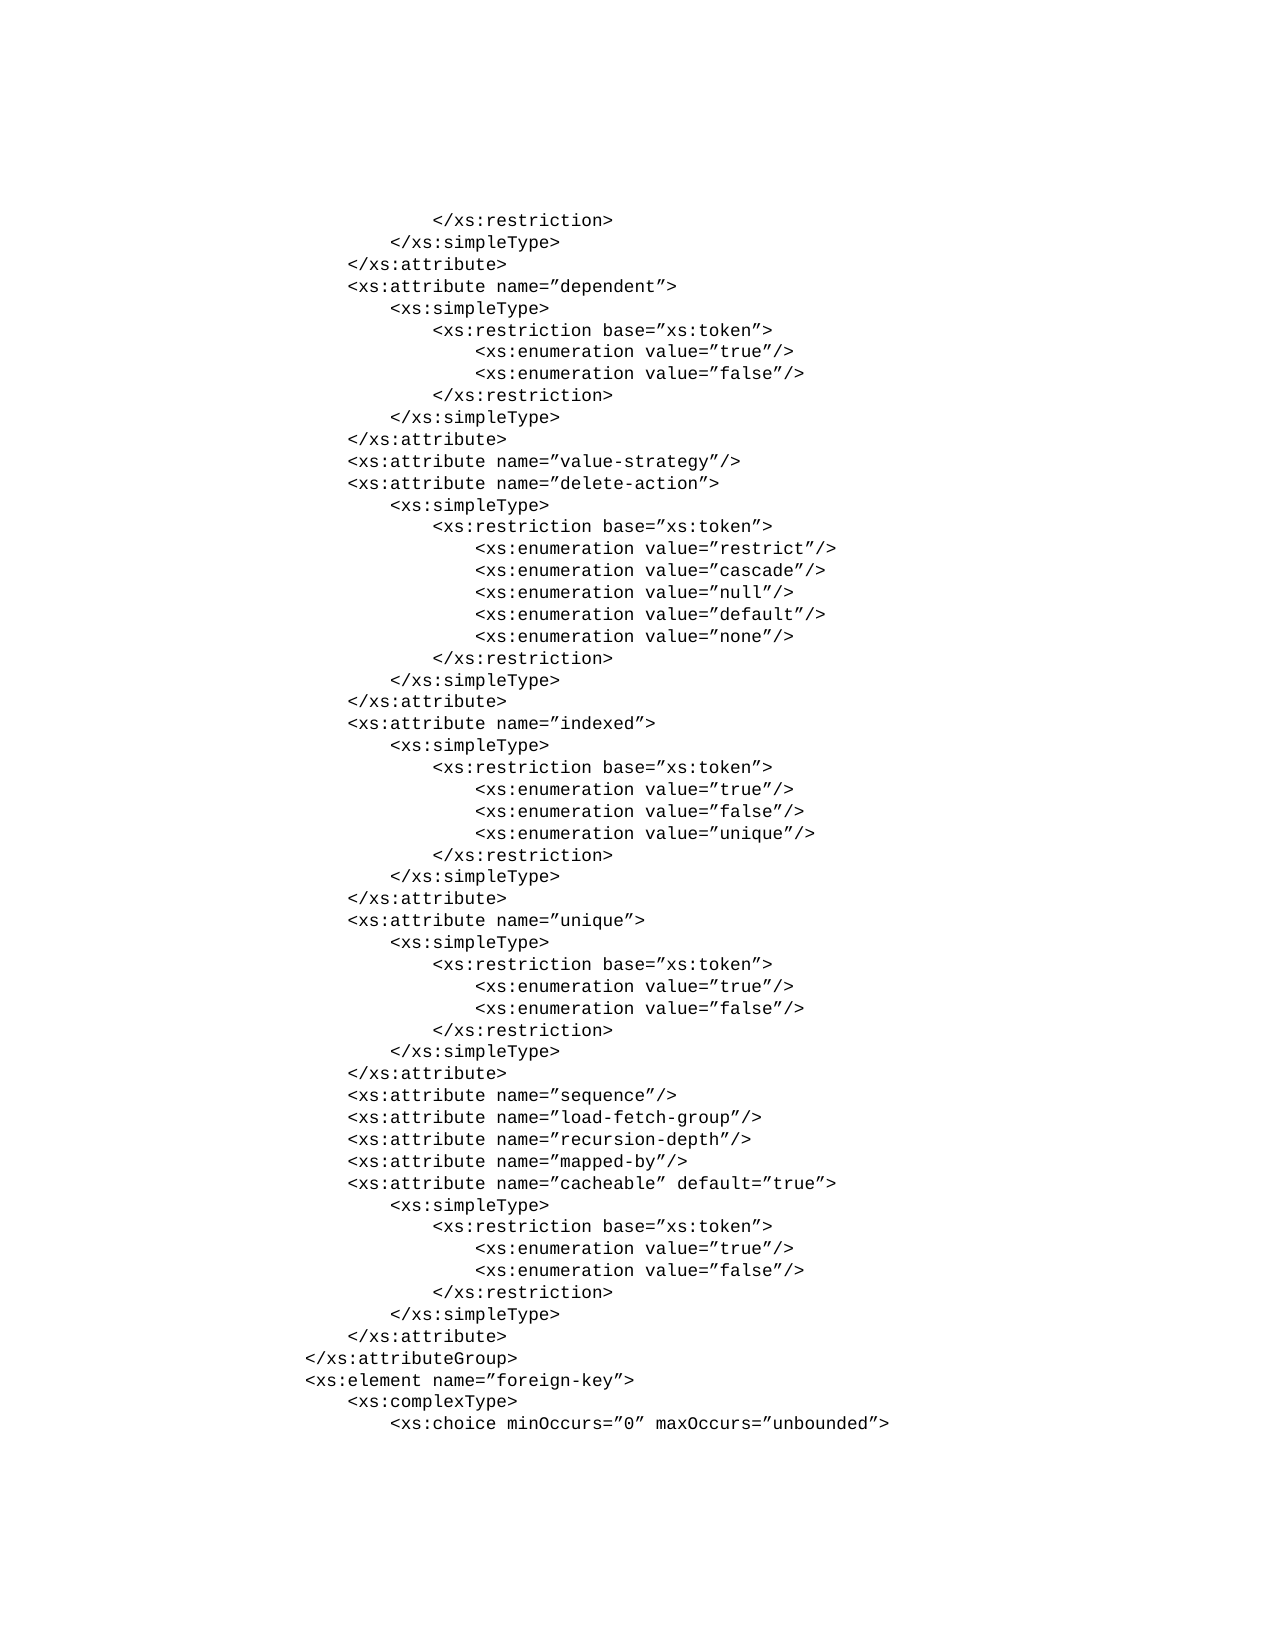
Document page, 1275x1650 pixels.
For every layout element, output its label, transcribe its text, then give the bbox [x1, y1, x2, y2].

text </xs:restriction> [262, 1282, 1125, 1304]
text <xs:simpleType> [262, 932, 1125, 954]
text </xs:restriction> [262, 1019, 1125, 1041]
text </xs:restriction> [262, 844, 1125, 866]
text </xs:simpleType> [262, 232, 1125, 254]
text <xs:attribute name=”mapped-by”/> [262, 1151, 1125, 1172]
text </xs:attribute> [262, 888, 1125, 910]
text <xs:enumeration value=”false”/> [262, 1260, 1125, 1282]
text <xs:enumeration value=”false”/> [262, 801, 1125, 822]
text <xs:restriction base=”xs:token”> [262, 954, 1125, 976]
text <xs:enumeration value=”restrict”/> [262, 538, 1125, 560]
text <xs:attribute name=”unique”> [262, 910, 1125, 932]
text <xs:enumeration value=”true”/> [262, 779, 1125, 801]
text <xs:attribute name=”load-fetch-group”/> [262, 1107, 1125, 1129]
text </xs:simpleType> [262, 407, 1125, 429]
text </xs:attribute> [262, 254, 1125, 276]
text <xs:enumeration value=”true”/> [262, 1238, 1125, 1260]
text <xs:restriction base=”xs:token”> [262, 319, 1125, 341]
text </xs:attribute> [262, 691, 1125, 713]
text <xs:attribute name=”sequence”/> [262, 1085, 1125, 1107]
text </xs:simpleType> [262, 1304, 1125, 1326]
text </xs:restriction> [262, 385, 1125, 407]
text </xs:simpleType> [262, 1041, 1125, 1063]
text <xs:enumeration value=”true”/> [262, 976, 1125, 997]
text <xs:simpleType> [262, 1194, 1125, 1216]
text <xs:attribute name=”recursion-depth”/> [262, 1129, 1125, 1151]
text </xs:attribute> [262, 1326, 1125, 1347]
text </xs:restriction> [262, 210, 1125, 232]
text <xs:simpleType> [262, 494, 1125, 516]
text <xs:restriction base=”xs:token”> [262, 516, 1125, 538]
text <xs:complexType> [262, 1391, 1125, 1413]
text <xs:enumeration value=”unique”/> [262, 822, 1125, 844]
text <xs:enumeration value=”false”/> [262, 997, 1125, 1019]
text <xs:enumeration value=”default”/> [262, 604, 1125, 626]
text <xs:enumeration value=”null”/> [262, 582, 1125, 604]
text <xs:restriction base=”xs:token”> [262, 1216, 1125, 1238]
text <xs:choice minOccurs=”0” maxOccurs=”unbounded”> [262, 1413, 1125, 1435]
text </xs:attribute> [262, 429, 1125, 451]
text </xs:attribute> [262, 1063, 1125, 1085]
text </xs:attributeGroup> [262, 1347, 1125, 1369]
text </xs:simpleType> [262, 669, 1125, 691]
text <xs:enumeration value=”cascade”/> [262, 560, 1125, 582]
text <xs:restriction base=”xs:token”> [262, 757, 1125, 779]
text <xs:attribute name=”cacheable” default=”true”> [262, 1172, 1125, 1194]
text <xs:attribute name=”value-strategy”/> [262, 451, 1125, 472]
text <xs:attribute name=”indexed”> [262, 713, 1125, 735]
text <xs:simpleType> [262, 297, 1125, 319]
text <xs:simpleType> [262, 735, 1125, 757]
text <xs:element name=”foreign-key”> [262, 1369, 1125, 1391]
text </xs:restriction> [262, 647, 1125, 669]
text <xs:enumeration value=”none”/> [262, 626, 1125, 647]
text <xs:attribute name=”dependent”> [262, 276, 1125, 297]
text <xs:attribute name=”delete-action”> [262, 472, 1125, 494]
text </xs:simpleType> [262, 866, 1125, 888]
text <xs:enumeration value=”false”/> [262, 363, 1125, 385]
text <xs:enumeration value=”true”/> [262, 341, 1125, 363]
